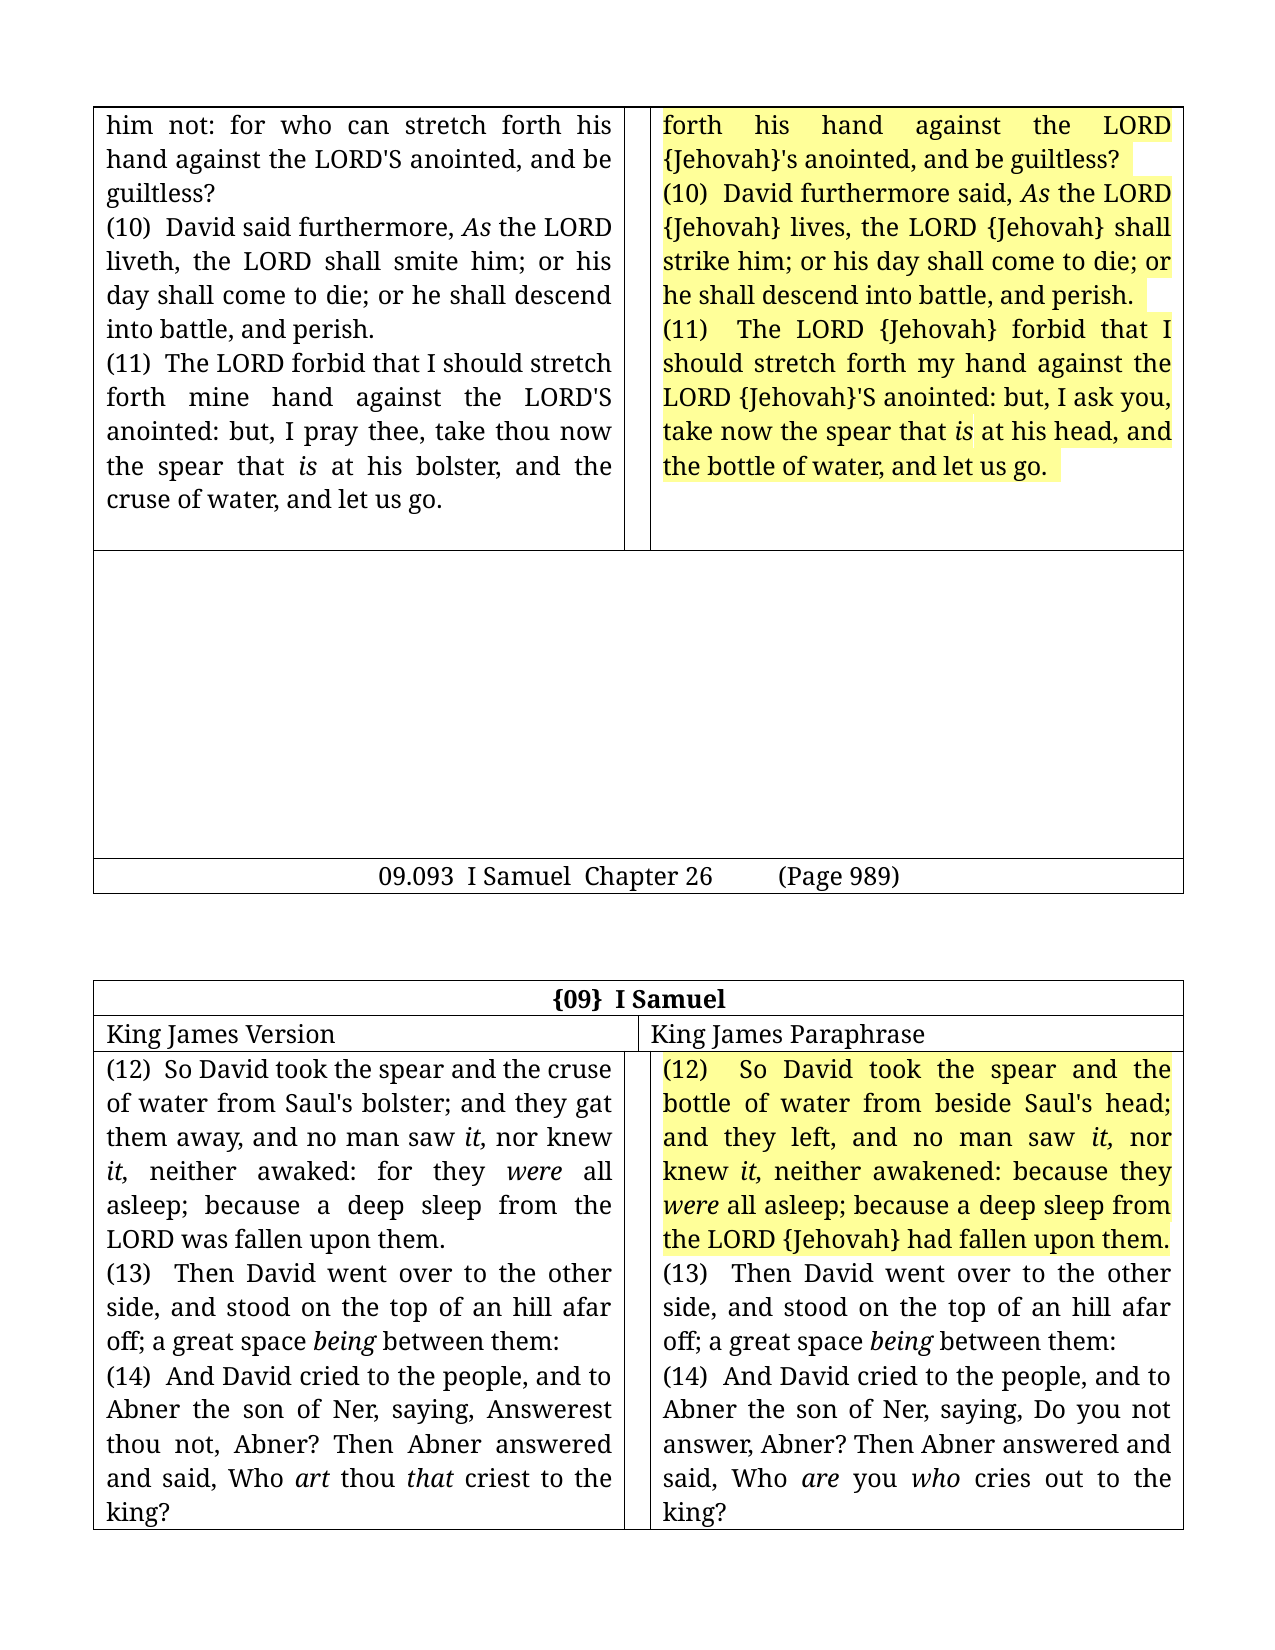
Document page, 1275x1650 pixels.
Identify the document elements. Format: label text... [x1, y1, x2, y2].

table_cell [94, 551, 1183, 858]
table_cell (12) So David took the spear and the cruse of water from Saul's bolster; and they gat them away, and no man saw it, nor knew it, neither awaked: for they were all asleep; because a deep sleep from the LORD was fallen upon them. (13) Then David went over to the other side, and stood on the top of an hill afar off; a great space being between them: (14) And David cried to the people, and to Abner the son of Ner, saying, Answerest thou not, Abner? Then Abner answered and said, Who art thou that criest to the king? [94, 1052, 624, 1528]
table_header {09} I Samuel [94, 981, 1183, 1015]
table_cell 09.093 I Samuel Chapter 26 (Page 989) [94, 859, 1183, 893]
table_cell forth his hand against the LORD {Jehovah}'s anointed, and be guiltless? (10) David furthermore said, As the LORD {Jehovah} lives, the LORD {Jehovah} shall strike him; or his day shall come to die; or he shall descend into battle, and perish. (11) The LORD {Jehovah} forbid that I should stretch forth my hand against the LORD {Jehovah}'S anointed: but, I ask you, take now the spear that is at his head, and the bottle of water, and let us go. [651, 108, 1183, 550]
table_cell him not: for who can stretch forth his hand against the LORD'S anointed, and be guiltless? (10) David said furthermore, As the LORD liveth, the LORD shall smite him; or his day shall come to die; or he shall descend into battle, and perish. (11) The LORD forbid that I should stretch forth mine hand against the LORD'S anointed: but, I pray thee, take thou now the spear that is at his bolster, and the cruse of water, and let us go. [94, 108, 624, 550]
table_cell [625, 108, 650, 550]
table_cell King James Paraphrase [639, 1016, 1183, 1051]
table_cell (12) So David took the spear and the bottle of water from beside Saul's head; and they left, and no man saw it, nor knew it, neither awakened: because they were all asleep; because a deep sleep from the LORD {Jehovah} had fallen upon them. (13) Then David went over to the other side, and stood on the top of an hill afar off; a great space being between them: (14) And David cried to the people, and to Abner the son of Ner, saying, Do you not answer, Abner? Then Abner answered and said, Who are you who cries out to the king? [651, 1052, 1183, 1528]
table_cell [625, 1052, 650, 1528]
table_cell King James Version [94, 1016, 638, 1051]
